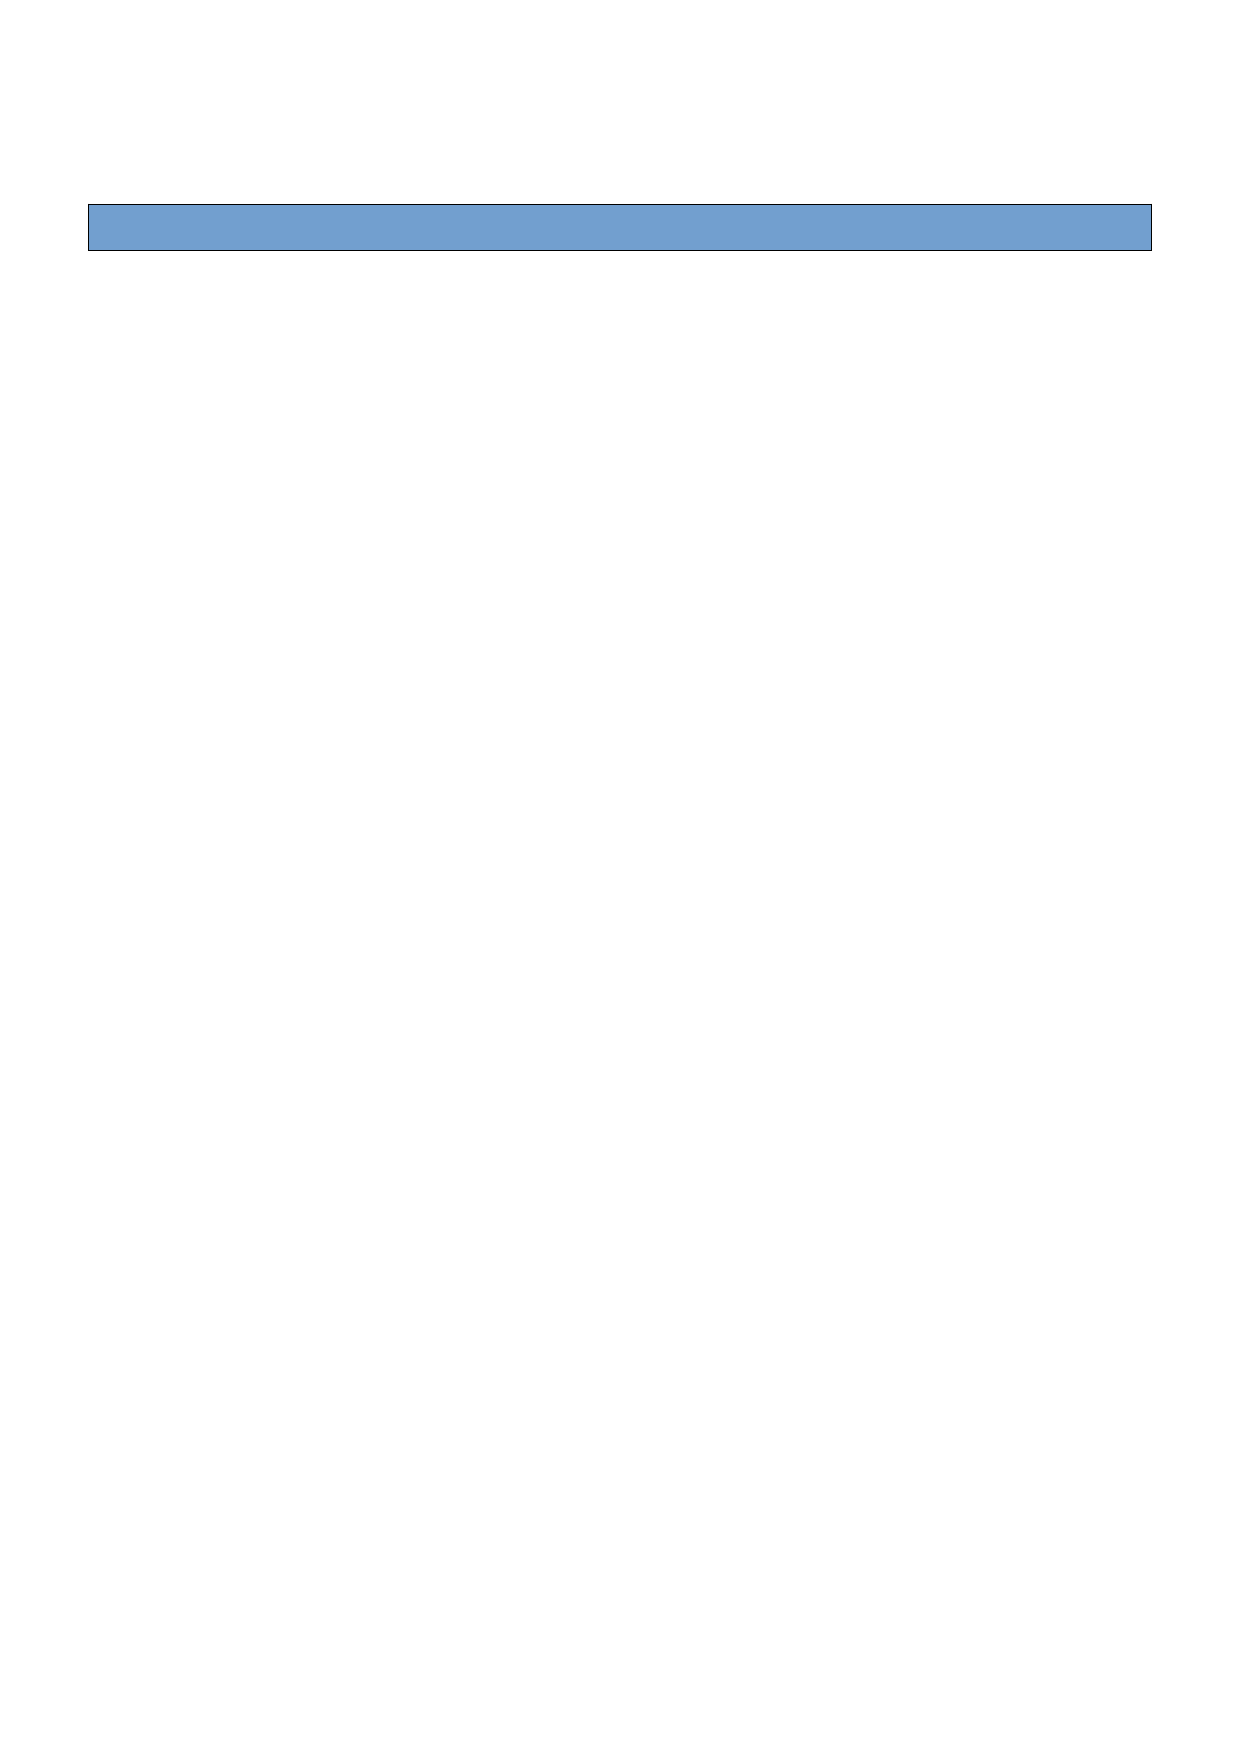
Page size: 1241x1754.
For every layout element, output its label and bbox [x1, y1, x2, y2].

table_header [89, 205, 1151, 250]
